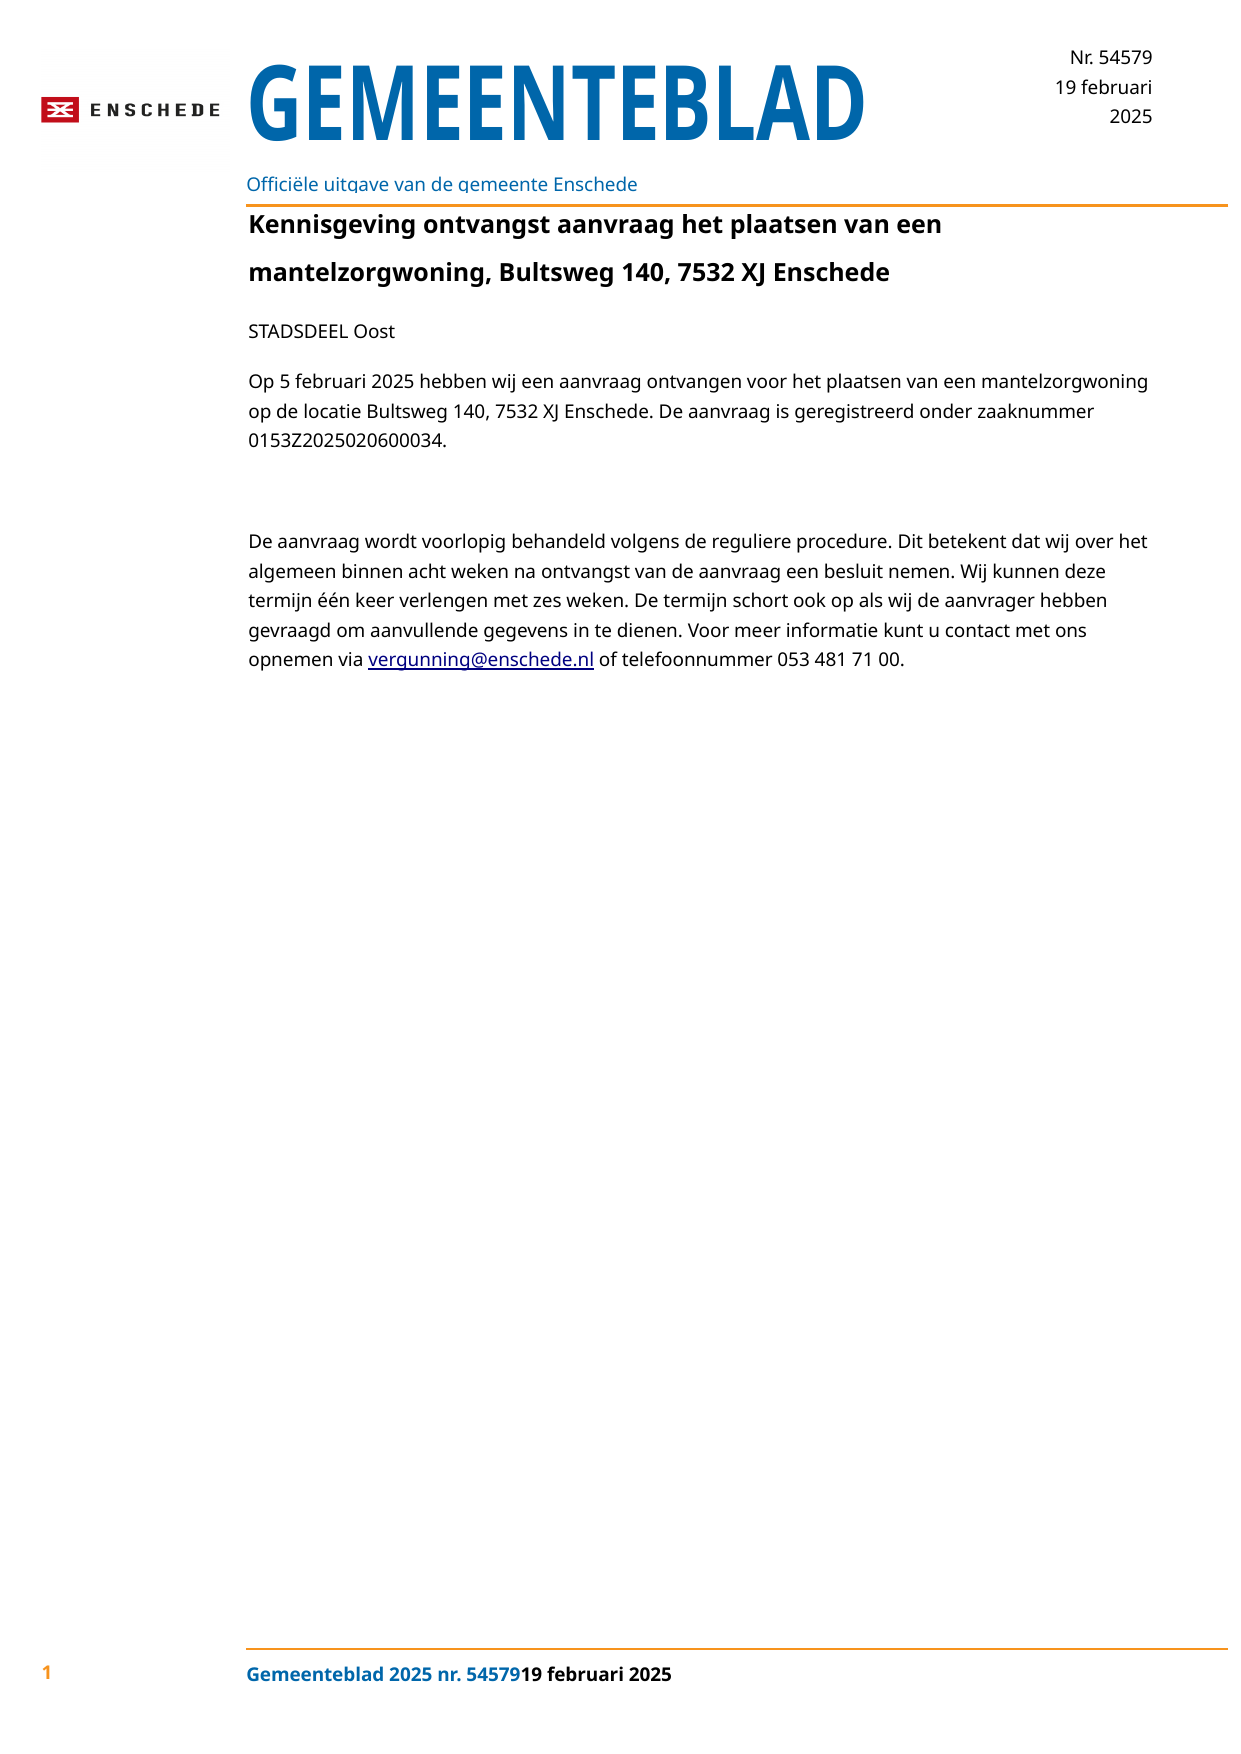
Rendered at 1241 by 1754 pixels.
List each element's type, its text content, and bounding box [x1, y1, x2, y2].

text STADSDEEL Oost [248, 318, 1152, 344]
text De aanvraag wordt voorlopig behandeld volgens de reguliere procedure. Dit betekent dat wij over het algemeen binnen acht weken na ontvangst van de aanvraag een besluit nemen. Wij kunnen deze termijn één keer verlengen met zes weken. De termijn schort ook op als wij de aanvrager hebben gevraagd om aanvullende gegevens in te dienen. Voor meer informatie kunt u contact met ons opnemen via vergunning@enschede.nl of telefoonnummer 053 481 71 00. [248, 528, 1152, 672]
picture [41, 47, 231, 172]
text Kennisgeving ontvangst aanvraag het plaatsen van een mantelzorgwoning, Bultsweg 140, 7532 XJ Enschede [248, 207, 1152, 288]
text Op 5 februari 2025 hebben wij een aanvraag ontvangen voor het plaatsen van een mantelzorgwoning op de locatie Bultsweg 140, 7532 XJ Enschede. De aanvraag is geregistreerd onder zaaknummer 0153Z2025020600034. [248, 368, 1152, 453]
